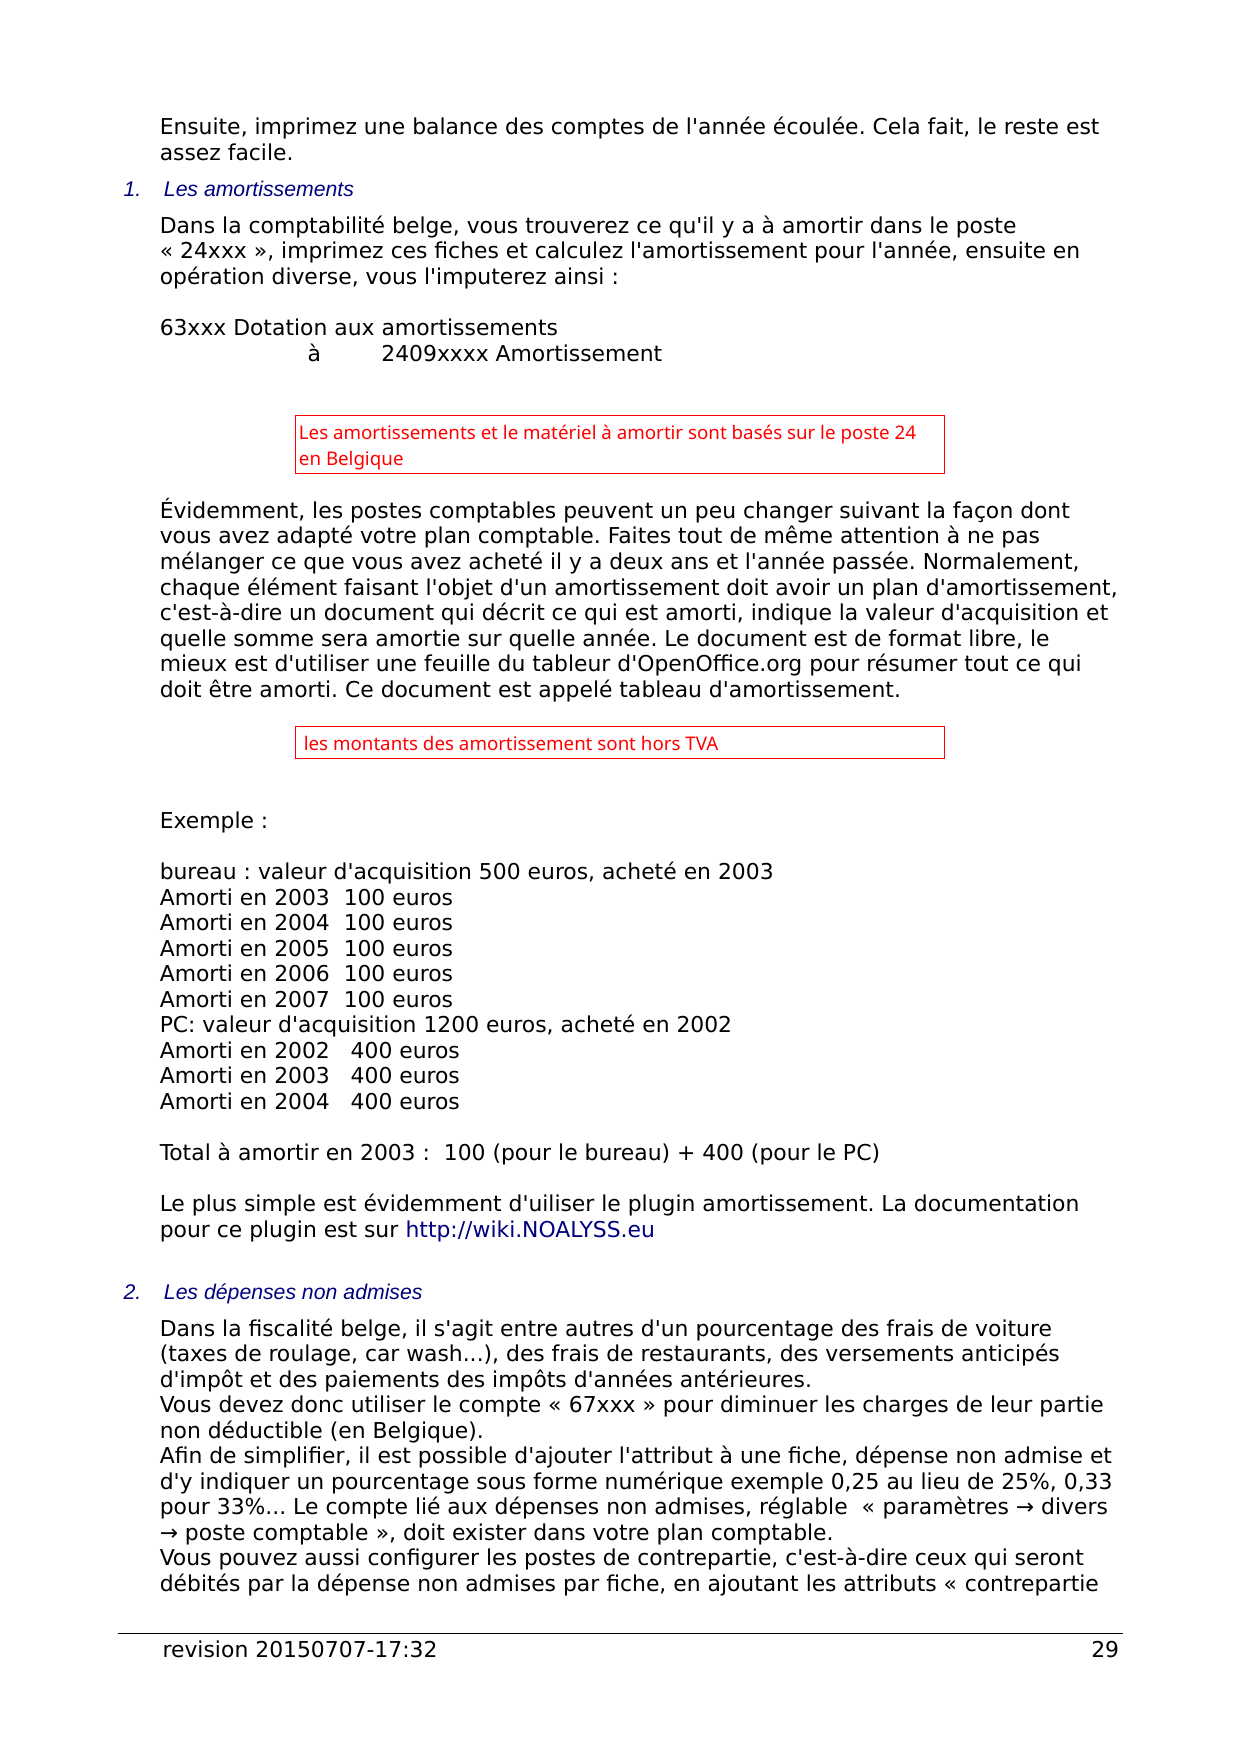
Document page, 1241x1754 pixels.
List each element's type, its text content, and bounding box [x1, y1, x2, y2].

text Amorti en 2005 100 euros [159, 936, 1123, 962]
text Vous pouvez aussi configurer les postes de contrepartie, c'est-à-dire ceux qui seront débités par la dépense non admises par fiche, en ajoutant les attributs « contrepartie [159, 1546, 1123, 1597]
text bureau : valeur d'acquisition 500 euros, acheté en 2003 [159, 859, 1123, 885]
text Amorti en 2007 100 euros [159, 987, 1123, 1013]
subtitle Les amortissements [117, 177, 1123, 201]
text Vous devez donc utiliser le compte « 67xxx » pour diminuer les charges de leur partie non déductible (en Belgique). [159, 1392, 1123, 1443]
text Amorti en 2004 100 euros [159, 911, 1123, 936]
text Les amortissements et le matériel à amortir sont basés sur le poste 24 en Belgique [296, 416, 944, 473]
text Dans la fiscalité belge, il s'agit entre autres d'un pourcentage des frais de voiture (taxes de roulage, car wash...), des frais de restaurants, des versements anticipés d'impôt et des paiements des impôts d'années antérieures. [159, 1316, 1123, 1392]
text à 2409xxxx Amortissement [159, 341, 1123, 366]
text Total à amortir en 2003 : 100 (pour le bureau) + 400 (pour le PC) [159, 1140, 1123, 1166]
text Amorti en 2003 400 euros [159, 1064, 1123, 1089]
text Dans la comptabilité belge, vous trouverez ce qu'il y a à amortir dans le poste « 24xxx », imprimez ces fiches et calculez l'amortissement pour l'année, ensuite en opération diverse, vous l'imputerez ainsi : [159, 213, 1123, 290]
subtitle Les dépenses non admises [117, 1279, 1123, 1304]
text Ensuite, imprimez une balance des comptes de l'année écoulée. Cela fait, le reste est assez facile. [159, 114, 1123, 165]
text PC: valeur d'acquisition 1200 euros, acheté en 2002 [159, 1013, 1123, 1038]
text 63xxx Dotation aux amortissements [159, 315, 1123, 341]
text Amorti en 2004 400 euros [159, 1089, 1123, 1115]
text Évidemment, les postes comptables peuvent un peu changer suivant la façon dont vous avez adapté votre plan comptable. Faites tout de même attention à ne pas mélanger ce que vous avez acheté il y a deux ans et l'année passée. Normalement, chaque élément faisant l'objet d'un amortissement doit avoir un plan d'amortissement, c'est-à-dire un document qui décrit ce qui est amorti, indique la valeur d'acquisition et quelle somme sera amortie sur quelle année. Le document est de format libre, le mieux est d'utiliser une feuille du tableur d'OpenOffice.org pour résumer tout ce qui doit être amorti. Ce document est appelé tableau d'amortissement. [159, 498, 1123, 702]
text Exemple : [159, 808, 1123, 834]
text Afin de simplifier, il est possible d'ajouter l'attribut à une fiche, dépense non admise et d'y indiquer un pourcentage sous forme numérique exemple 0,25 au lieu de 25%, 0,33 pour 33%... Le compte lié aux dépenses non admises, réglable « paramètres → divers → poste comptable », doit exister dans votre plan comptable. [159, 1443, 1123, 1546]
text Le plus simple est évidemment d'uiliser le plugin amortissement. La documentation pour ce plugin est sur http://wiki.NOALYSS.eu [159, 1191, 1123, 1242]
text Amorti en 2002 400 euros [159, 1038, 1123, 1064]
text Amorti en 2006 100 euros [159, 962, 1123, 987]
text Amorti en 2003 100 euros [159, 885, 1123, 911]
text les montants des amortissement sont hors TVA [296, 727, 944, 758]
